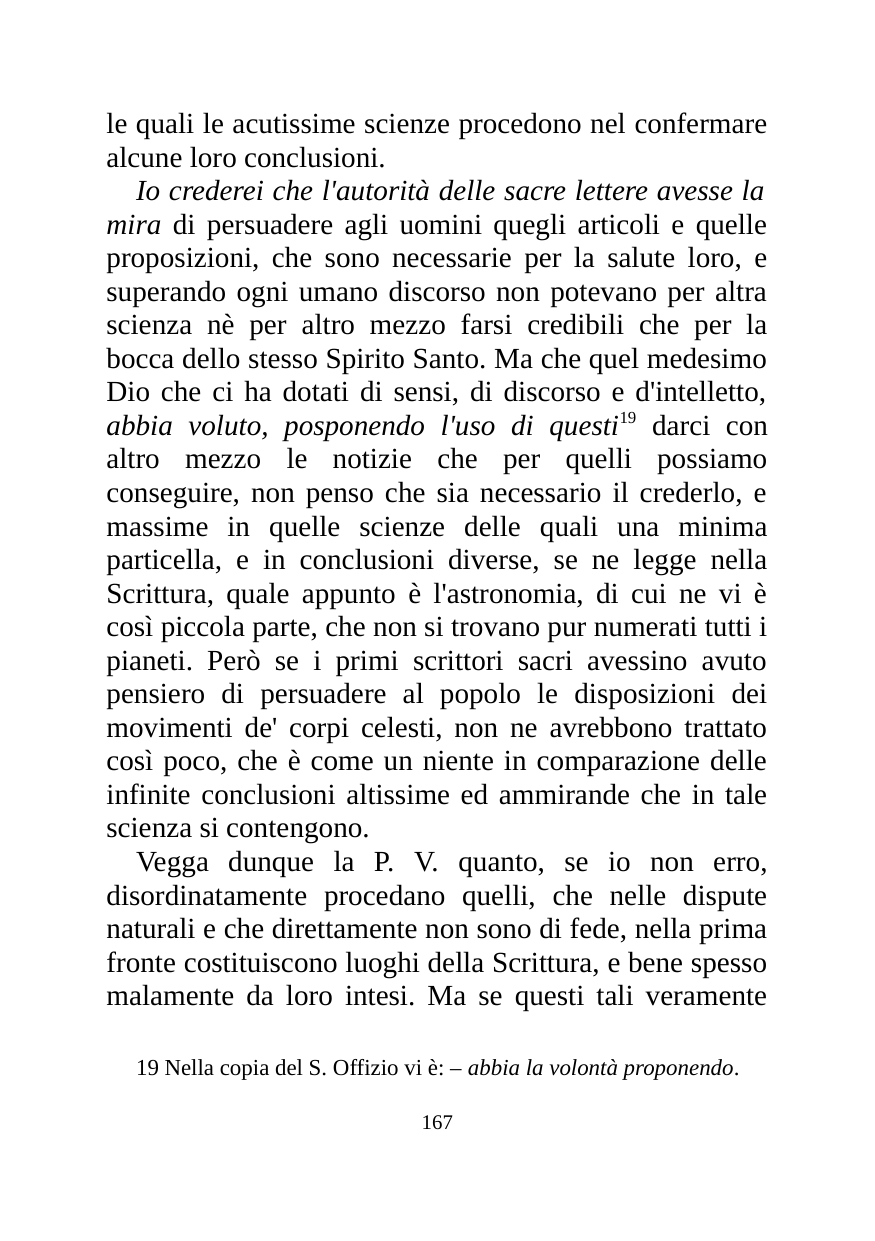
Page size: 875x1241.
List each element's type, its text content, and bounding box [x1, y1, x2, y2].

text Io crederei che l'autorità delle sacre lettere avesse la mira di persuadere agli uomini quegli articoli e quelle proposizioni, che sono necessarie per la salute loro, e superando ogni umano discorso non potevano per altra scienza nè per altro mezzo farsi credibili che per la bocca dello stesso Spirito Santo. Ma che quel medesimo Dio che ci ha dotati di sensi, di discorso e d'intelletto, abbia voluto, posponendo l'uso di questi darci con altro mezzo le notizie che per quelli possiamo conseguire, non penso che sia necessario il crederlo, e massime in quelle scienze delle quali una minima particella, e in conclusioni diverse, se ne legge nella Scrittura, quale appunto è l'astronomia, di cui ne vi è così piccola parte, che non si trovano pur numerati tutti i pianeti. Però se i primi scrittori sacri avessino avuto pensiero di persuadere al popolo le disposizioni dei movimenti de' corpi celesti, non ne avrebbono trattato così poco, che è come un niente in comparazione delle infinite conclusioni altissime ed ammirande che in tale scienza si contengono. [106, 173, 768, 844]
text Nella copia del S. Offizio vi è: – abbia la volontà proponendo. [106, 1054, 768, 1080]
text Vegga dunque la P. V. quanto, se io non erro, disordinatamente procedano quelli, che nelle dispute naturali e che direttamente non sono di fede, nella prima fronte costituiscono luoghi della Scrittura, e bene spesso malamente da loro intesi. Ma se questi tali veramente [106, 844, 768, 1012]
text le quali le acutissime scienze procedono nel confermare alcune loro conclusioni. [106, 106, 768, 173]
